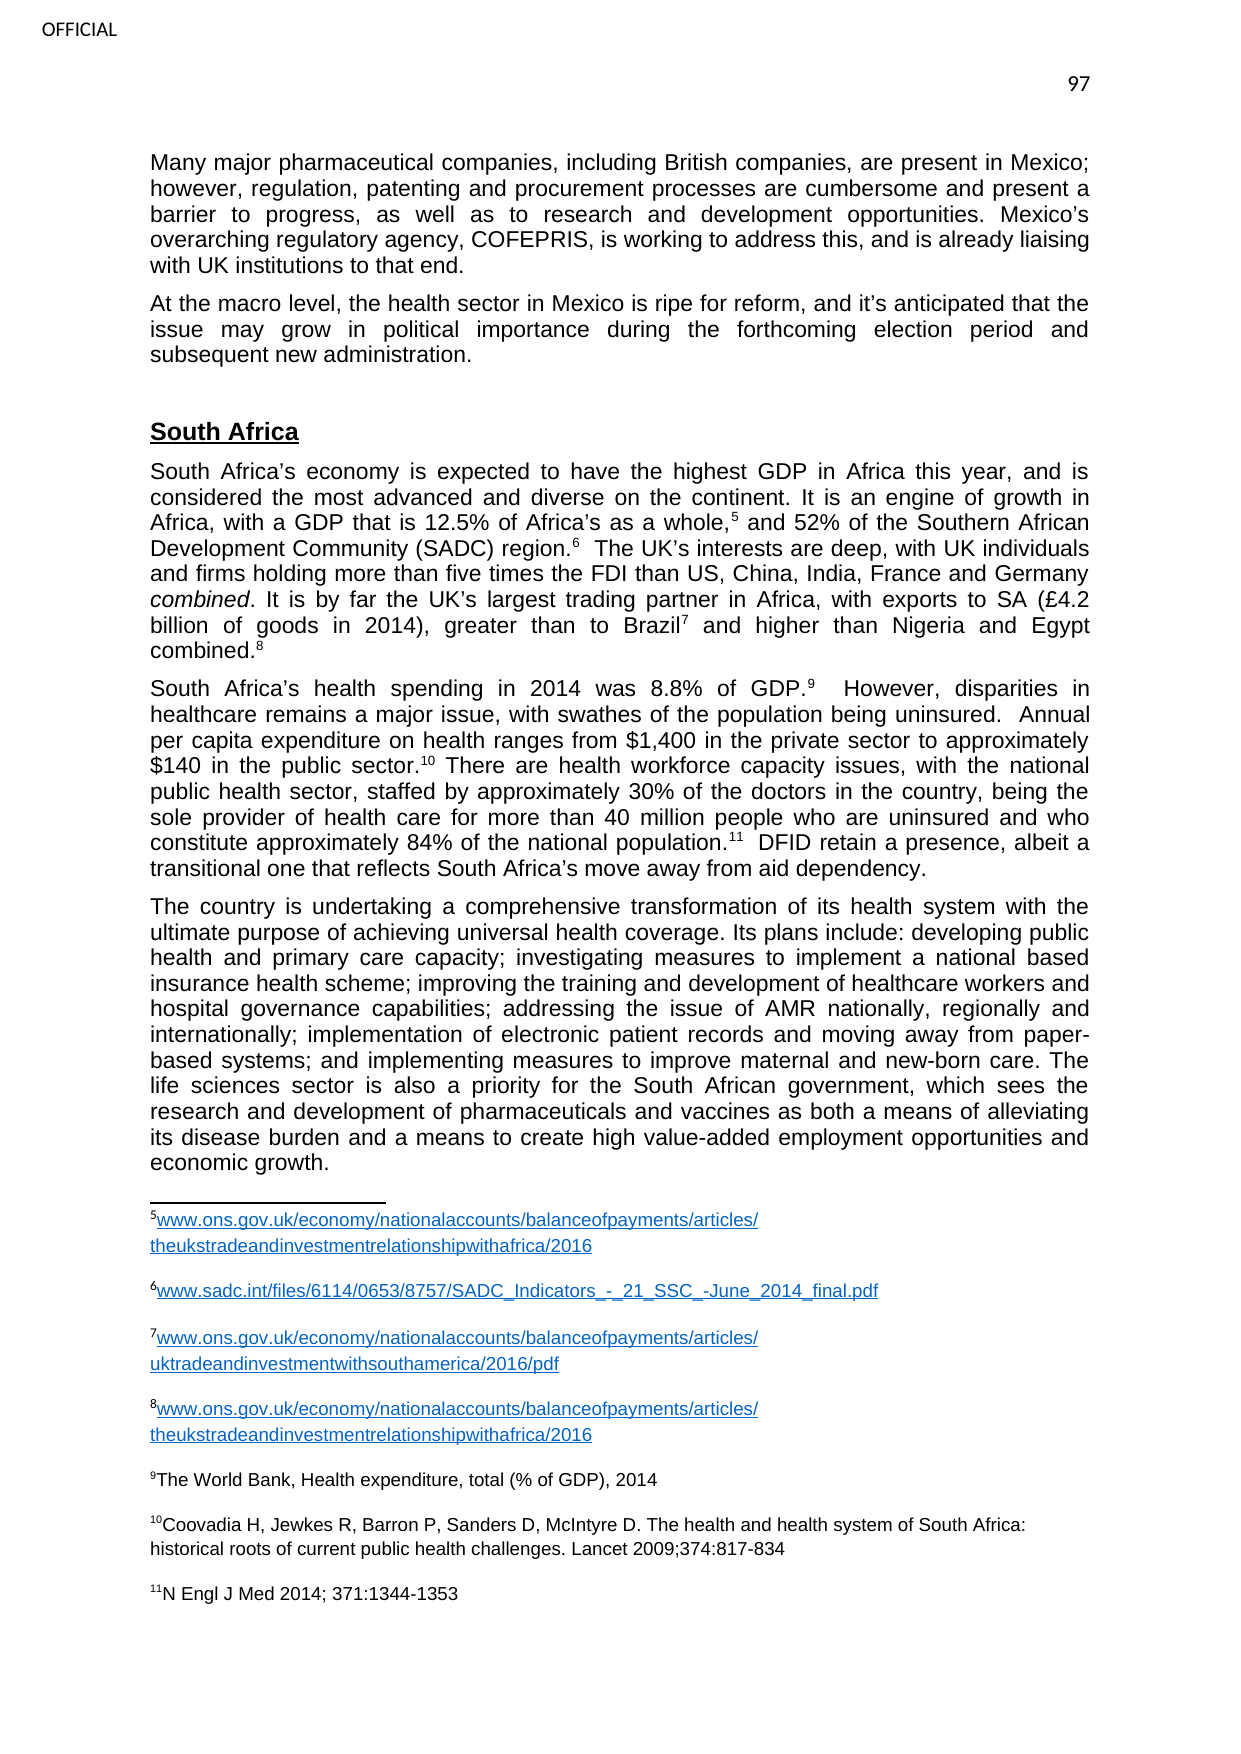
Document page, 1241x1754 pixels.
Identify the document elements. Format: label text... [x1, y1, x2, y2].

text www.ons.gov.uk/economy/nationalaccounts/balanceofpayments/articles/uktradeandinvestmentwithsouthamerica/2016/pdf [150, 1327, 1090, 1374]
text South Africa’s health spending in 2014 was 8.8% of GDP. However, disparities in healthcare remains a major issue, with swathes of the population being uninsured. Annual per capita expenditure on health ranges from $1,400 in the private sector to approximately $140 in the public sector. There are health workforce capacity issues, with the national public health sector, staffed by approximately 30% of the doctors in the country, being the sole provider of health care for more than 40 million people who are uninsured and who constitute approximately 84% of the national population. DFID retain a presence, albeit a transitional one that reflects South Africa’s move away from aid dependency. [150, 676, 1090, 881]
text N Engl J Med 2014; 371:1344-1353 [150, 1583, 1090, 1604]
text Coovadia H, Jewkes R, Barron P, Sanders D, McIntyre D. The health and health system of South Africa: historical roots of current public health challenges. Lancet 2009;374:817-834 [150, 1514, 1090, 1559]
text South Africa’s economy is expected to have the highest GDP in Africa this year, and is considered the most advanced and diverse on the continent. It is an engine of growth in Africa, with a GDP that is 12.5% of Africa’s as a whole, and 52% of the Southern African Development Community (SADC) region. The UK’s interests are deep, with UK individuals and firms holding more than five times the FDI than US, China, India, France and Germany combined. It is by far the UK’s largest trading partner in Africa, with exports to SA (£4.2 billion of goods in 2014), greater than to Brazil and higher than Nigeria and Egypt combined. [150, 458, 1090, 663]
text www.sadc.int/files/6114/0653/8757/SADC_Indicators_-_21_SSC_-June_2014_final.pdf [150, 1280, 1090, 1303]
text Many major pharmaceutical companies, including British companies, are present in Mexico; however, regulation, patenting and procurement processes are cumbersome and present a barrier to progress, as well as to research and development opportunities. Mexico’s overarching regulatory agency, COFEPRIS, is working to address this, and is already liaising with UK institutions to that end. [150, 150, 1090, 278]
text South Africa [150, 418, 1090, 446]
text www.ons.gov.uk/economy/nationalaccounts/balanceofpayments/articles/theukstradeandinvestmentrelationshipwithafrica/2016 [150, 1209, 1090, 1256]
text At the macro level, the health sector in Mexico is ripe for reform, and it’s anticipated that the issue may grow in political importance during the forthcoming election period and subsequent new administration. [150, 291, 1090, 367]
text www.ons.gov.uk/economy/nationalaccounts/balanceofpayments/articles/theukstradeandinvestmentrelationshipwithafrica/2016 [150, 1398, 1090, 1445]
text The country is undertaking a comprehensive transformation of its health system with the ultimate purpose of achieving universal health coverage. Its plans include: developing public health and primary care capacity; investigating measures to implement a national based insurance health scheme; improving the training and development of healthcare workers and hospital governance capabilities; addressing the issue of AMR nationally, regionally and internationally; implementation of electronic patient records and moving away from paper-based systems; and implementing measures to improve maternal and new-born care. The life sciences sector is also a priority for the South African government, which sees the research and development of pharmaceuticals and vaccines as both a means of alleviating its disease burden and a means to create high value-added employment opportunities and economic growth. [150, 893, 1090, 1175]
text The World Bank, Health expenditure, total (% of GDP), 2014 [150, 1469, 1090, 1490]
